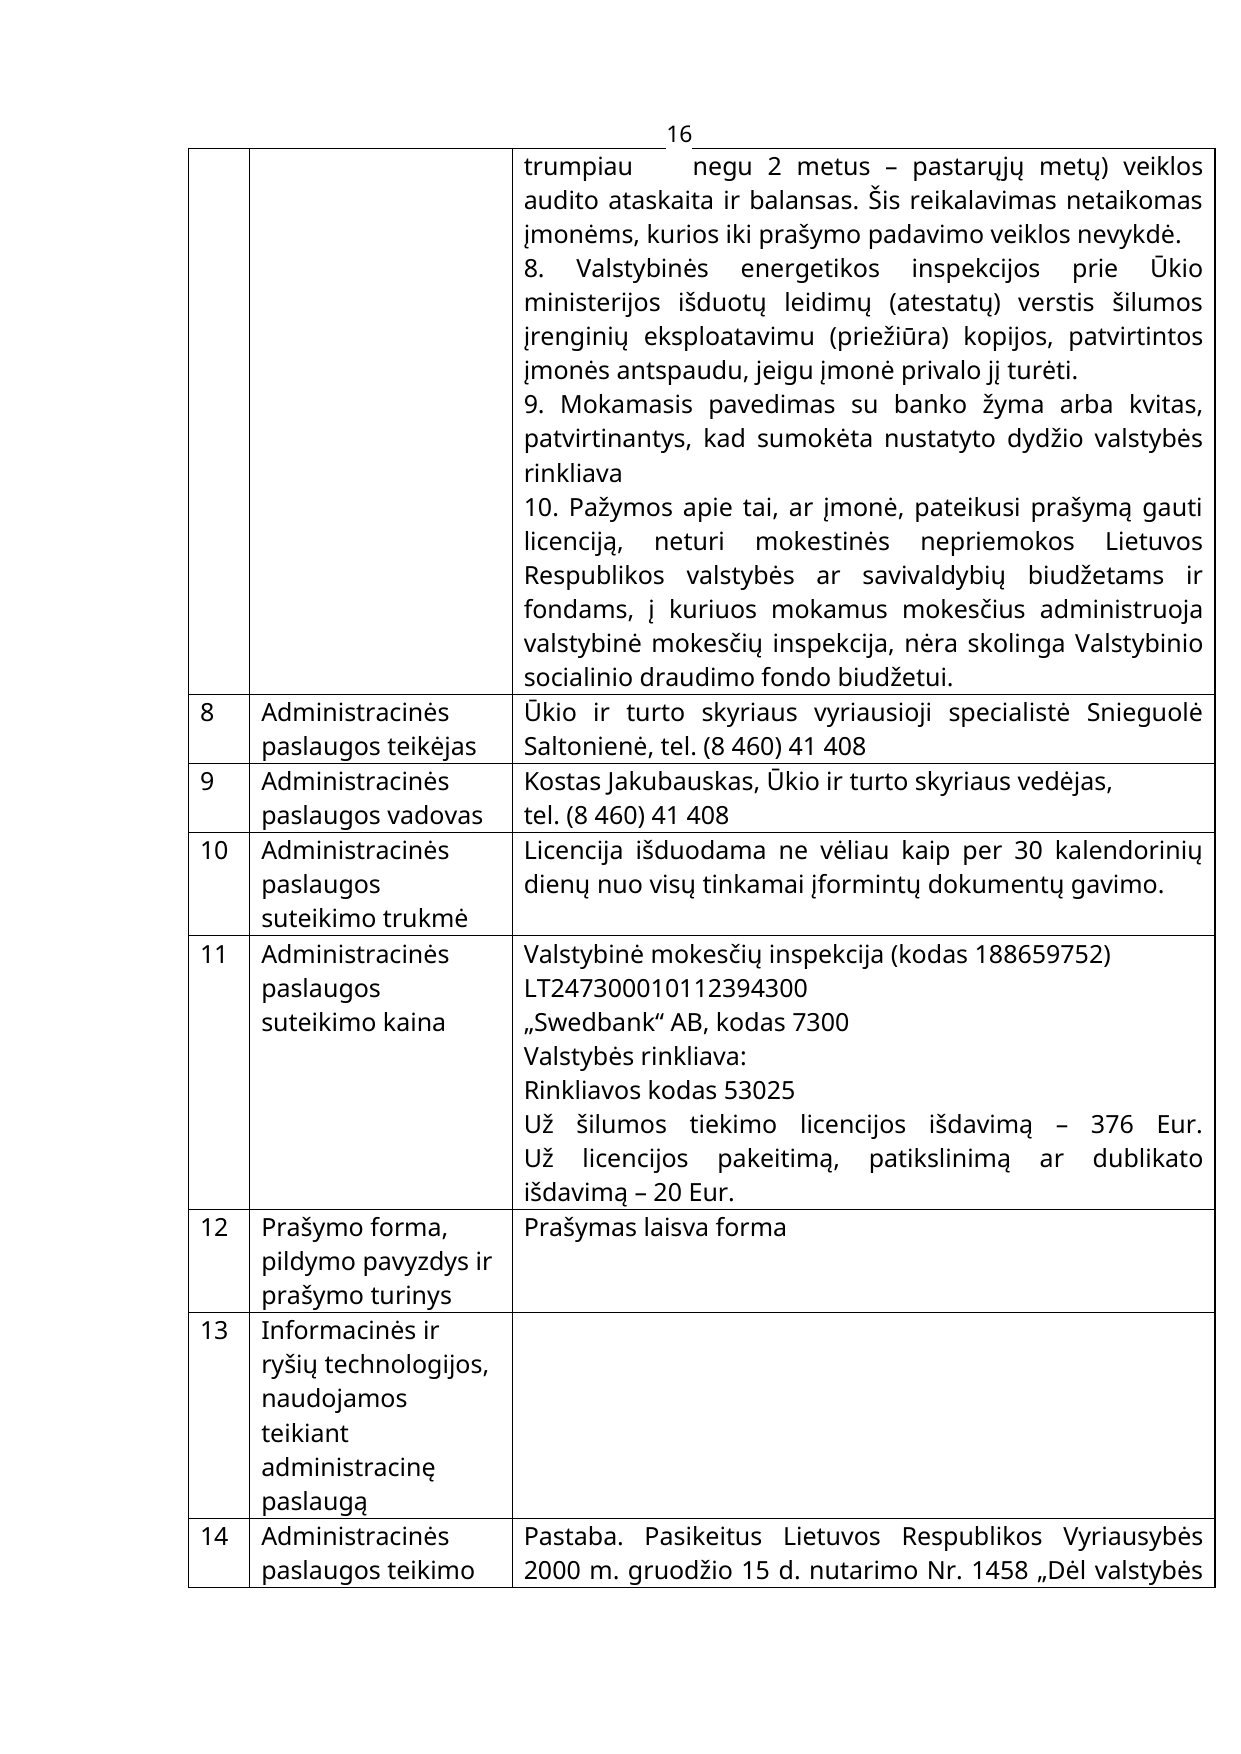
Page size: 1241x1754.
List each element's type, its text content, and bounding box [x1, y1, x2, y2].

table_cell Administracinės paslaugos suteikimo kaina [250, 936, 512, 1209]
table_cell Ūkio ir turto skyriaus vyriausioji specialistė Snieguolė Saltonienė, tel. (8 460) 41 408 [513, 695, 1214, 763]
table_cell 14 [189, 1519, 249, 1587]
table_cell 13 [189, 1313, 249, 1517]
table_cell 8 [189, 695, 249, 763]
table_cell Informacinės ir ryšių technologijos, naudojamos teikiant administracinę paslaugą [250, 1313, 512, 1517]
table_cell trumpiau negu 2 metus – pastarųjų metų) veiklos audito ataskaita ir balansas. Šis reikalavimas netaikomas įmonėms, kurios iki prašymo padavimo veiklos nevykdė. 8. Valstybinės energetikos inspekcijos prie Ūkio ministerijos išduotų leidimų (atestatų) verstis šilumos įrenginių eksploatavimu (priežiūra) kopijos, patvirtintos įmonės antspaudu, jeigu įmonė privalo jį turėti. 9. Mokamasis pavedimas su banko žyma arba kvitas, patvirtinantys, kad sumokėta nustatyto dydžio valstybės rinkliava 10. Pažymos apie tai, ar įmonė, pateikusi prašymą gauti licenciją, neturi mokestinės nepriemokos Lietuvos Respublikos valstybės ar savivaldybių biudžetams ir fondams, į kuriuos mokamus mokesčius administruoja valstybinė mokesčių inspekcija, nėra skolinga Valstybinio socialinio draudimo fondo biudžetui. [513, 149, 1214, 694]
table_cell Licencija išduodama ne vėliau kaip per 30 kalendorinių dienų nuo visų tinkamai įformintų dokumentų gavimo. [513, 833, 1214, 935]
table_cell Administracinės paslaugos teikimo [250, 1519, 512, 1587]
table_cell Pastaba. Pasikeitus Lietuvos Respublikos Vyriausybės 2000 m. gruodžio 15 d. nutarimo Nr. 1458 „Dėl valstybės [513, 1519, 1214, 1587]
table_cell Valstybinė mokesčių inspekcija (kodas 188659752) LT247300010112394300 „Swedbank“ AB, kodas 7300 Valstybės rinkliava: Rinkliavos kodas 53025 Už šilumos tiekimo licencijos išdavimą – 376 Eur. Už licencijos pakeitimą, patikslinimą ar dublikato išdavimą – 20 Eur. [513, 936, 1214, 1209]
table_cell [250, 149, 512, 694]
table_cell Administracinės paslaugos vadovas [250, 764, 512, 832]
table_cell [513, 1313, 1214, 1517]
table_cell 9 [189, 764, 249, 832]
table_cell [189, 149, 249, 694]
table_cell Prašymo forma, pildymo pavyzdys ir prašymo turinys [250, 1210, 512, 1312]
table_cell 10 [189, 833, 249, 935]
table_cell Kostas Jakubauskas, Ūkio ir turto skyriaus vedėjas, tel. (8 460) 41 408 [513, 764, 1214, 832]
table_cell 11 [189, 936, 249, 1209]
table_cell 12 [189, 1210, 249, 1312]
table_cell Administracinės paslaugos teikėjas [250, 695, 512, 763]
table_cell Administracinės paslaugos suteikimo trukmė [250, 833, 512, 935]
table_cell Prašymas laisva forma [513, 1210, 1214, 1312]
